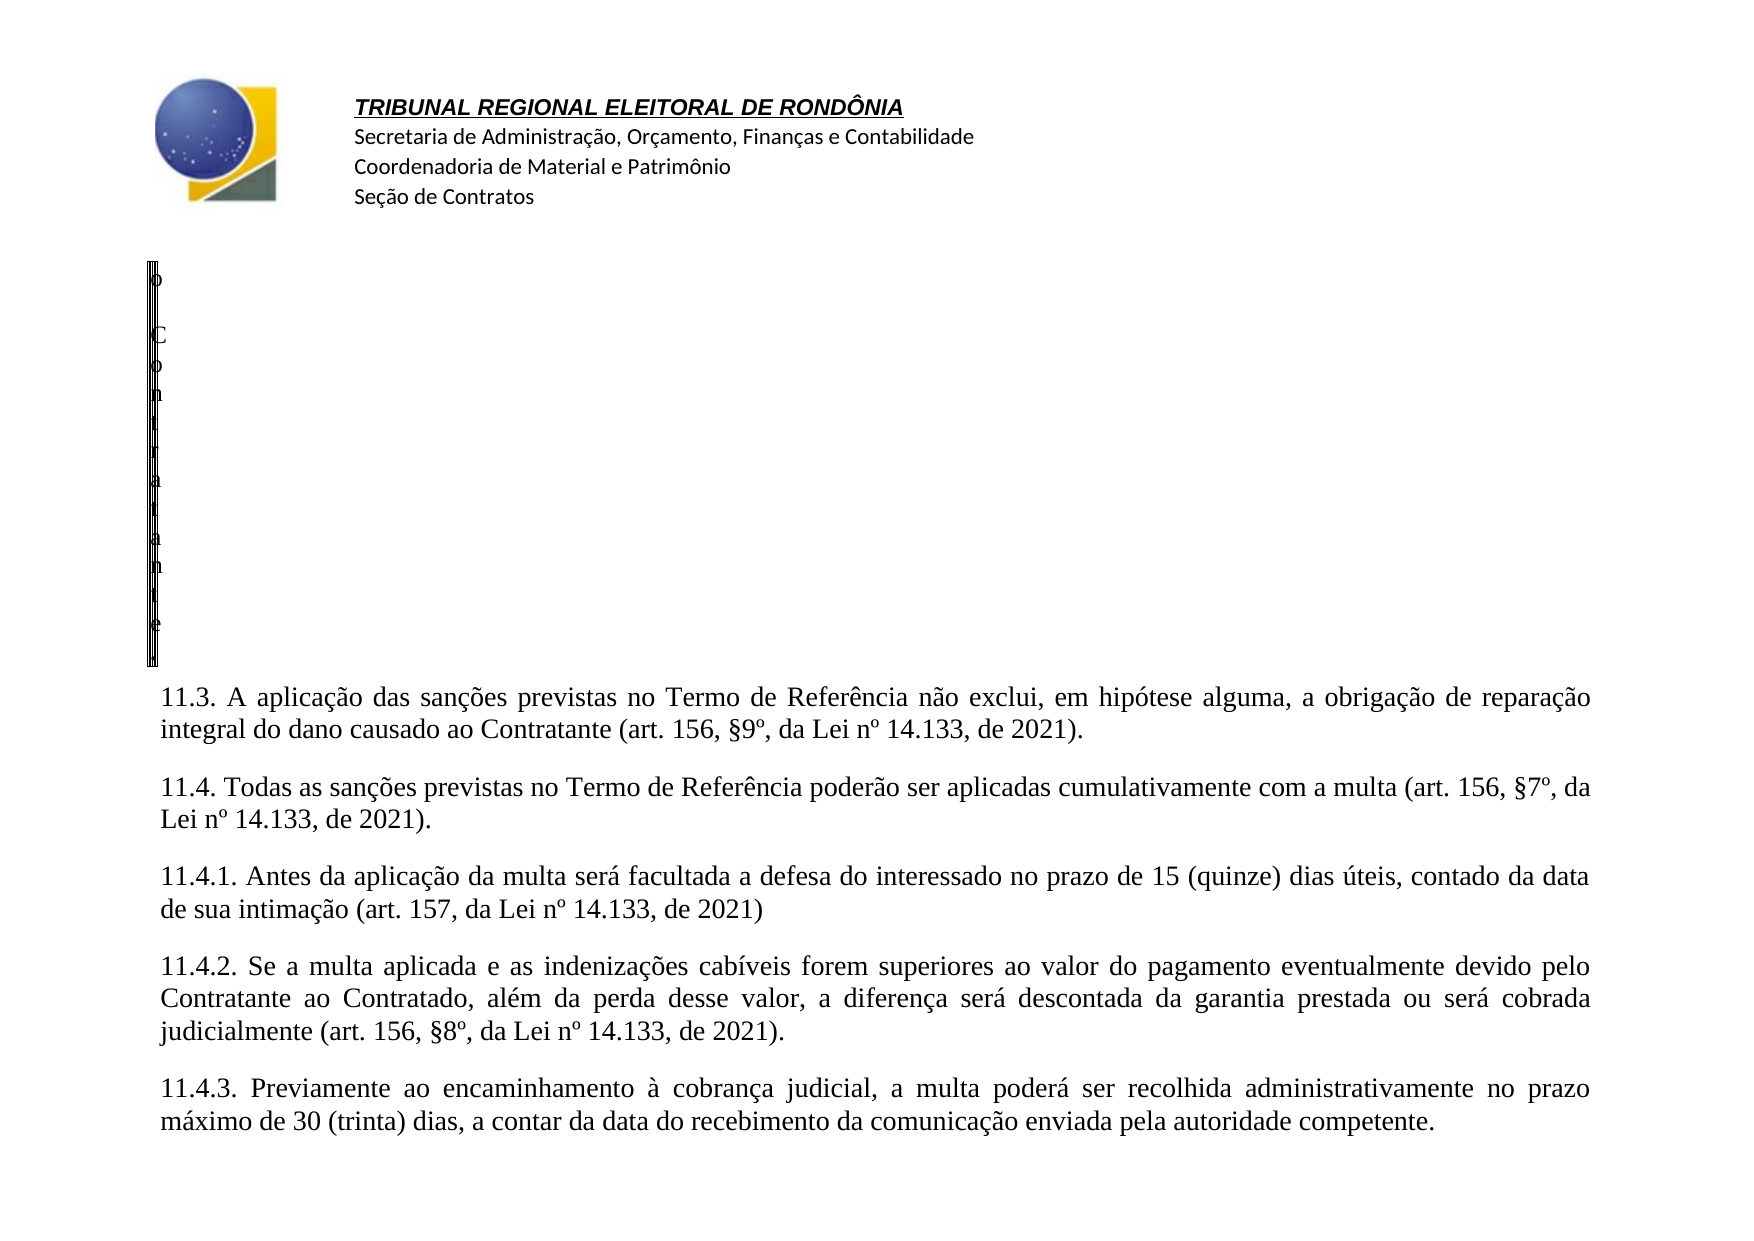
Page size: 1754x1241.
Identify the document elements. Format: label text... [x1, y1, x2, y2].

text 11.3. A aplicação das sanções previstas no Termo de Referência não exclui, em hipótese alguma, a obrigação de reparação integral do dano causado ao Contratante (art. 156, §9º, da Lei nº 14.133, de 2021). [160, 680, 1594, 744]
text 11.4.3. Previamente ao encaminhamento à cobrança judicial, a multa poderá ser recolhida administrativamente no prazo máximo de 30 (trinta) dias, a contar da data do recebimento da comunicação enviada pela autoridade competente. [160, 1071, 1594, 1136]
text 11.4. Todas as sanções previstas no Termo de Referência poderão ser aplicadas cumulativamente com a multa (art. 156, §7º, da Lei nº 14.133, de 2021). [160, 769, 1594, 834]
text 11.4.2. Se a multa aplicada e as indenizações cabíveis forem superiores ao valor do pagamento eventualmente devido pelo Contratante ao Contratado, além da perda desse valor, a diferença será descontada da garantia prestada ou será cobrada judicialmente (art. 156, §8º, da Lei nº 14.133, de 2021). [160, 949, 1594, 1046]
text 11.4.1. Antes da aplicação da multa será facultada a defesa do interessado no prazo de 15 (quinze) dias úteis, contado da data de sua intimação (art. 157, da Lei nº 14.133, de 2021) [160, 859, 1594, 924]
